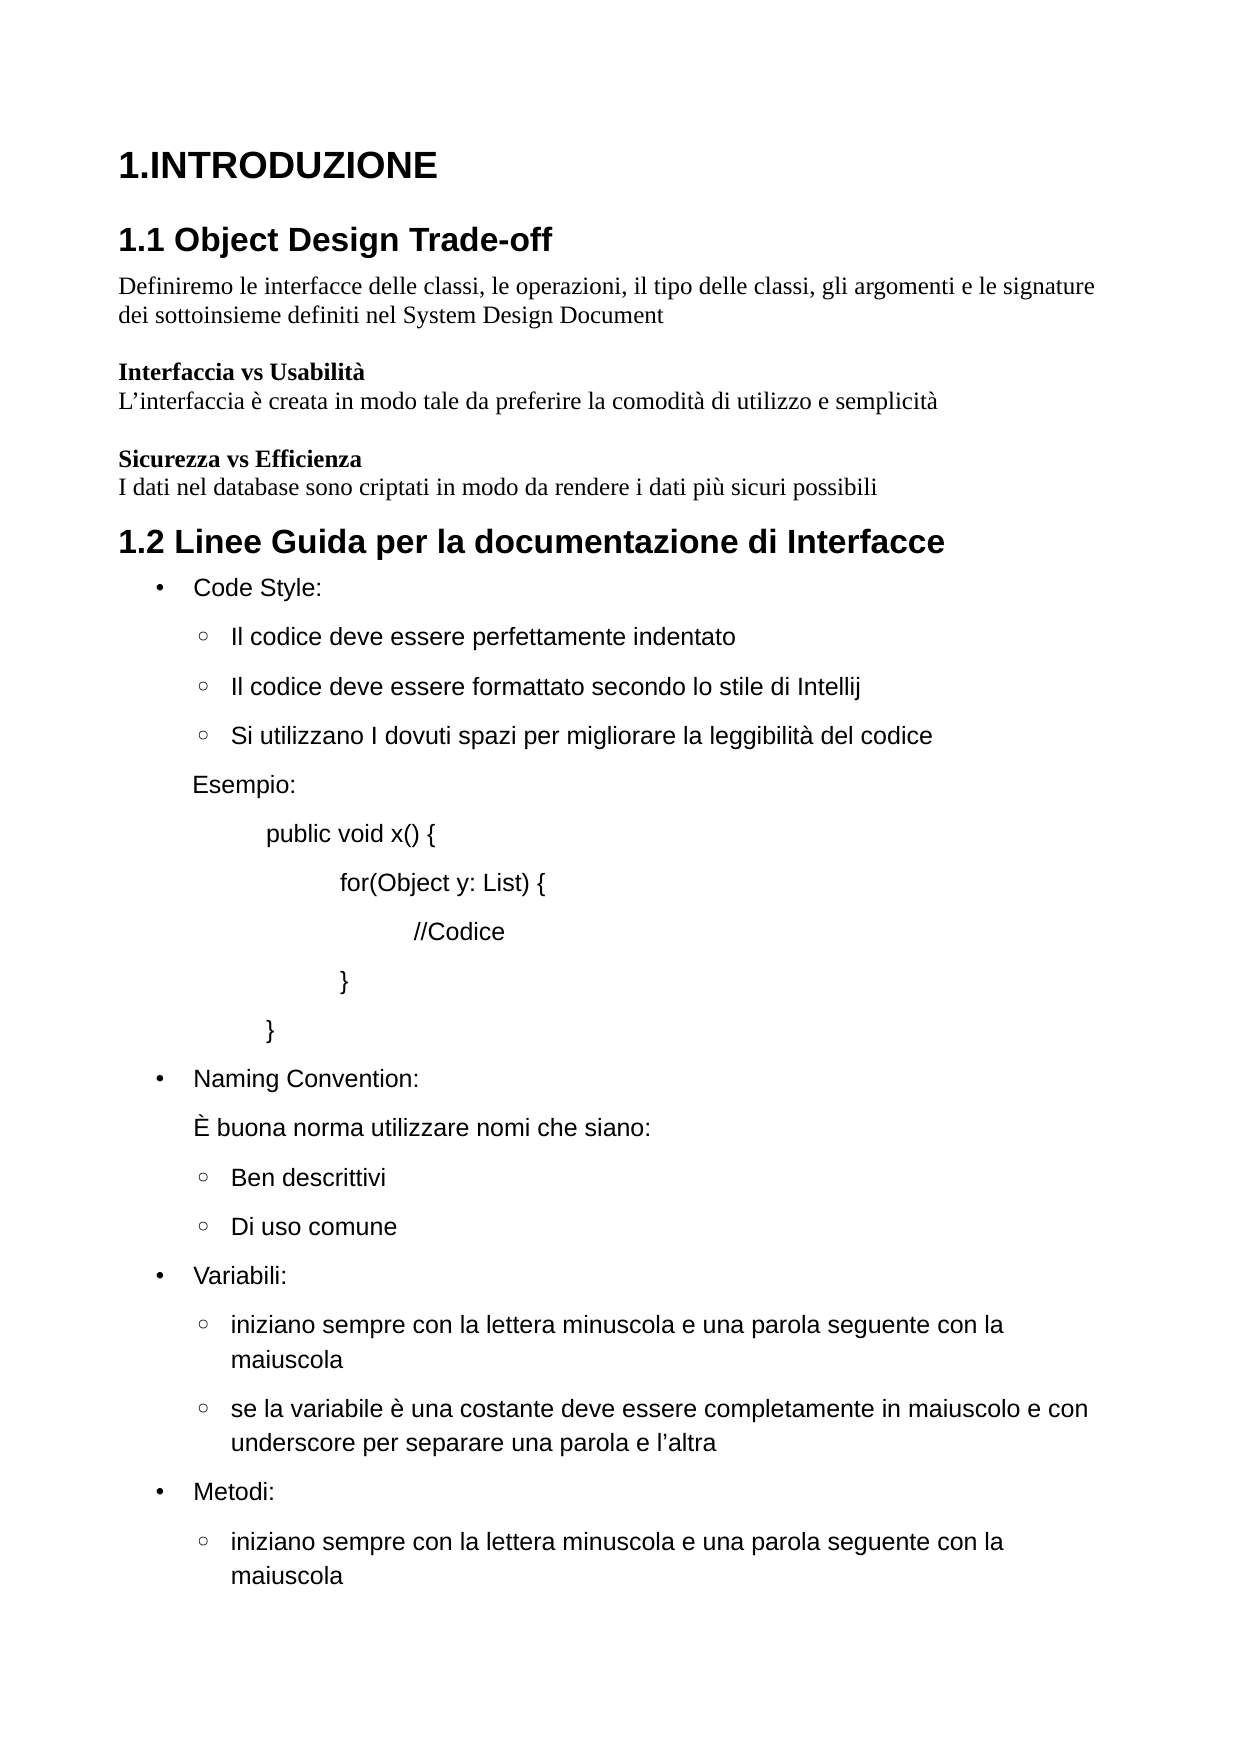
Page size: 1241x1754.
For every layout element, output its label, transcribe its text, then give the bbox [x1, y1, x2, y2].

text for(Object y: List) { [118, 868, 1122, 897]
text //Codice [118, 917, 1122, 946]
list Si utilizzano I dovuti spazi per migliorare la leggibilità del codice [193, 721, 1122, 749]
list se la variabile è una costante deve essere completamente in maiuscolo e con underscore per separare una parola e l’altra [193, 1394, 1122, 1457]
text } [118, 1015, 1122, 1044]
list È buona norma utilizzare nomi che siano: [156, 1113, 1122, 1142]
list Variabili: [156, 1261, 1122, 1290]
list Code Style: [156, 573, 1122, 602]
text Interfaccia vs Usabilità [118, 357, 1122, 386]
list Ben descrittivi [193, 1162, 1122, 1191]
subtitle 1.1 Object Design Trade-off [118, 220, 1122, 259]
text I dati nel database sono criptati in modo da rendere i dati più sicuri possibili [118, 472, 1122, 501]
subtitle 1.2 Linee Guida per la documentazione di Interfacce [118, 522, 1122, 561]
text L’interfaccia è creata in modo tale da preferire la comodità di utilizzo e semplicità [118, 386, 1122, 415]
list Di uso comune [193, 1212, 1122, 1241]
list Metodi: [156, 1477, 1122, 1506]
text public void x() { [118, 819, 1122, 848]
list iniziano sempre con la lettera minuscola e una parola seguente con la maiuscola [193, 1526, 1122, 1590]
text } [118, 966, 1122, 995]
list Il codice deve essere formattato secondo lo stile di Intellij [193, 672, 1122, 700]
list iniziano sempre con la lettera minuscola e una parola seguente con la maiuscola [193, 1310, 1122, 1373]
text Esempio: [118, 770, 1122, 799]
list Naming Convention: [156, 1064, 1122, 1093]
text Sicurezza vs Efficienza [118, 444, 1122, 472]
list Il codice deve essere perfettamente indentato [193, 622, 1122, 651]
subtitle 1.INTRODUZIONE [118, 143, 1122, 187]
text Definiremo le interfacce delle classi, le operazioni, il tipo delle classi, gli argomenti e le signature dei sottoinsieme definiti nel System Design Document [118, 271, 1122, 329]
